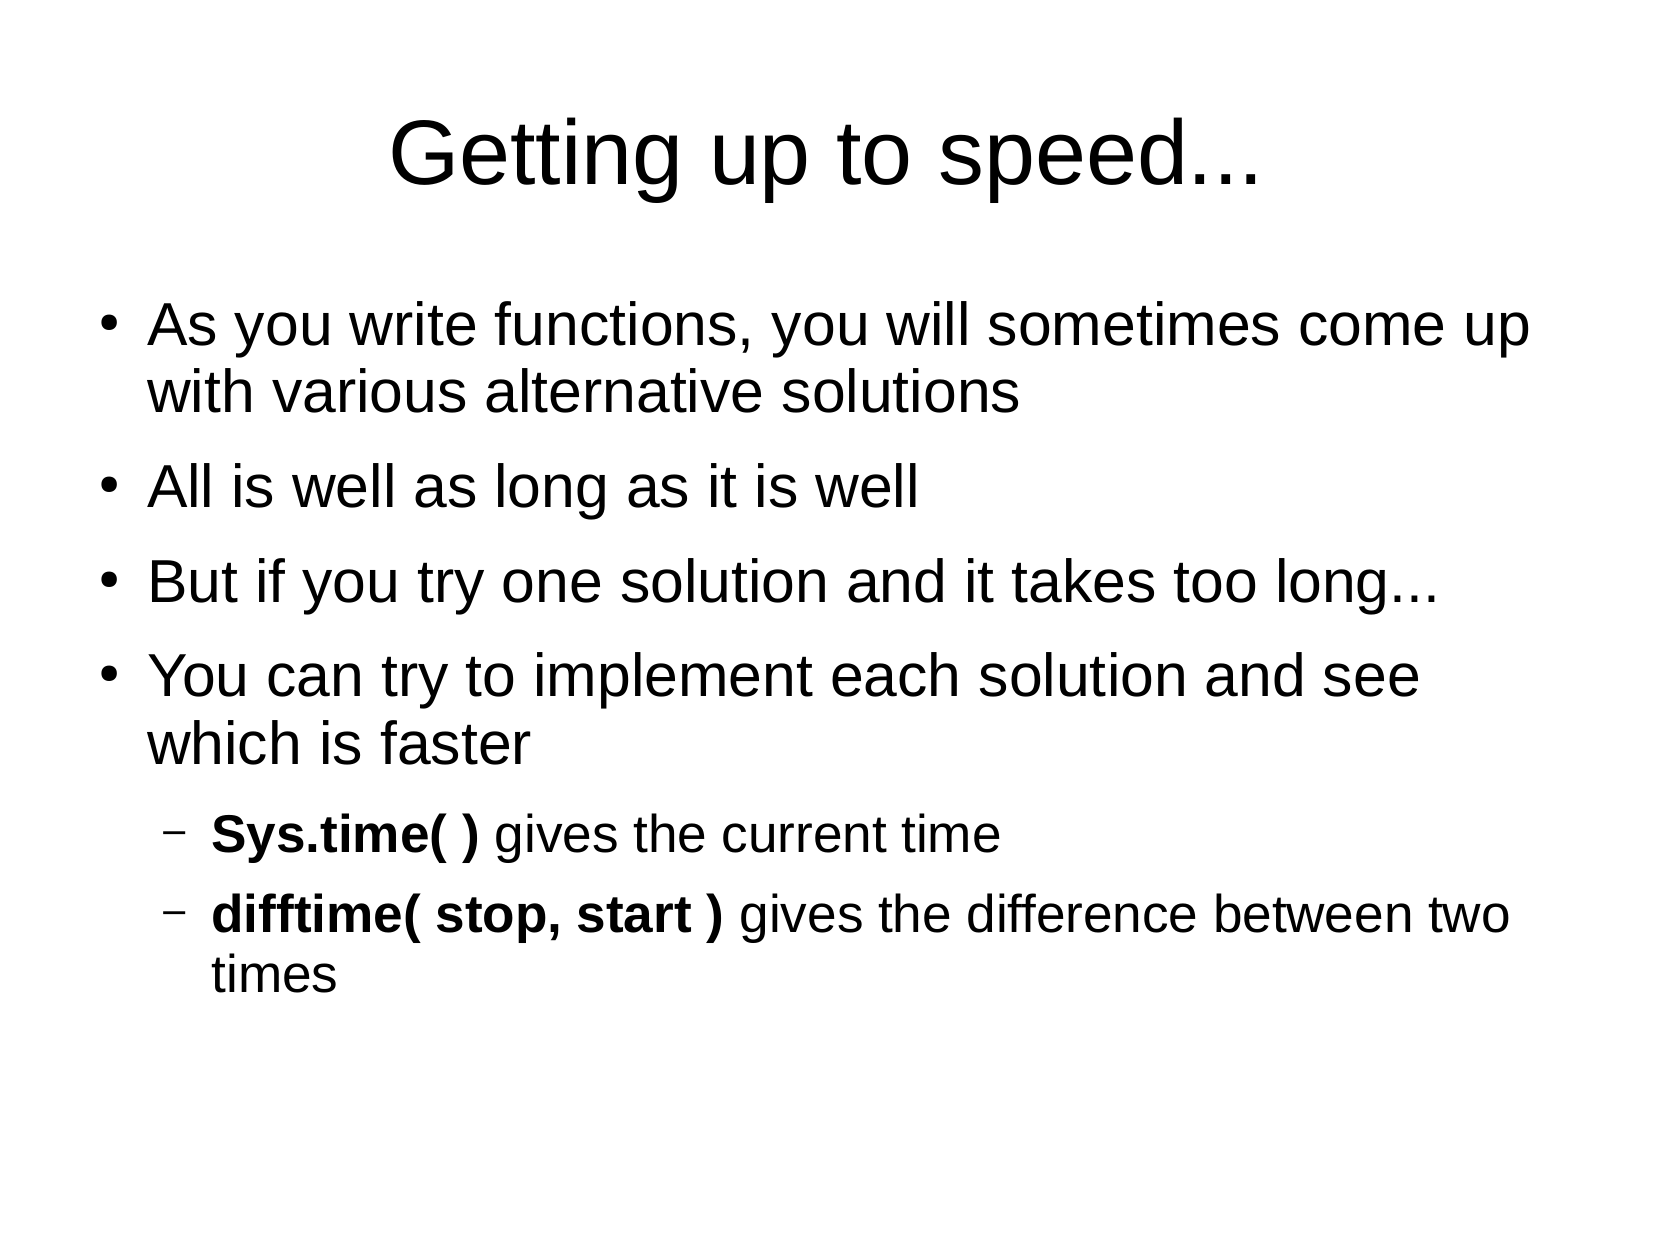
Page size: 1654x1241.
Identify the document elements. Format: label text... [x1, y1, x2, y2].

list As you write functions, you will sometimes come up with various alternative solutions All is well as long as it is well But if you try one solution and it takes too long... You can try to implement each solution and see which is faster Sys.time( ) gives the current time difftime( stop, start ) gives the difference between two times [82, 290, 1571, 1010]
title Getting up to speed... [82, 49, 1571, 257]
